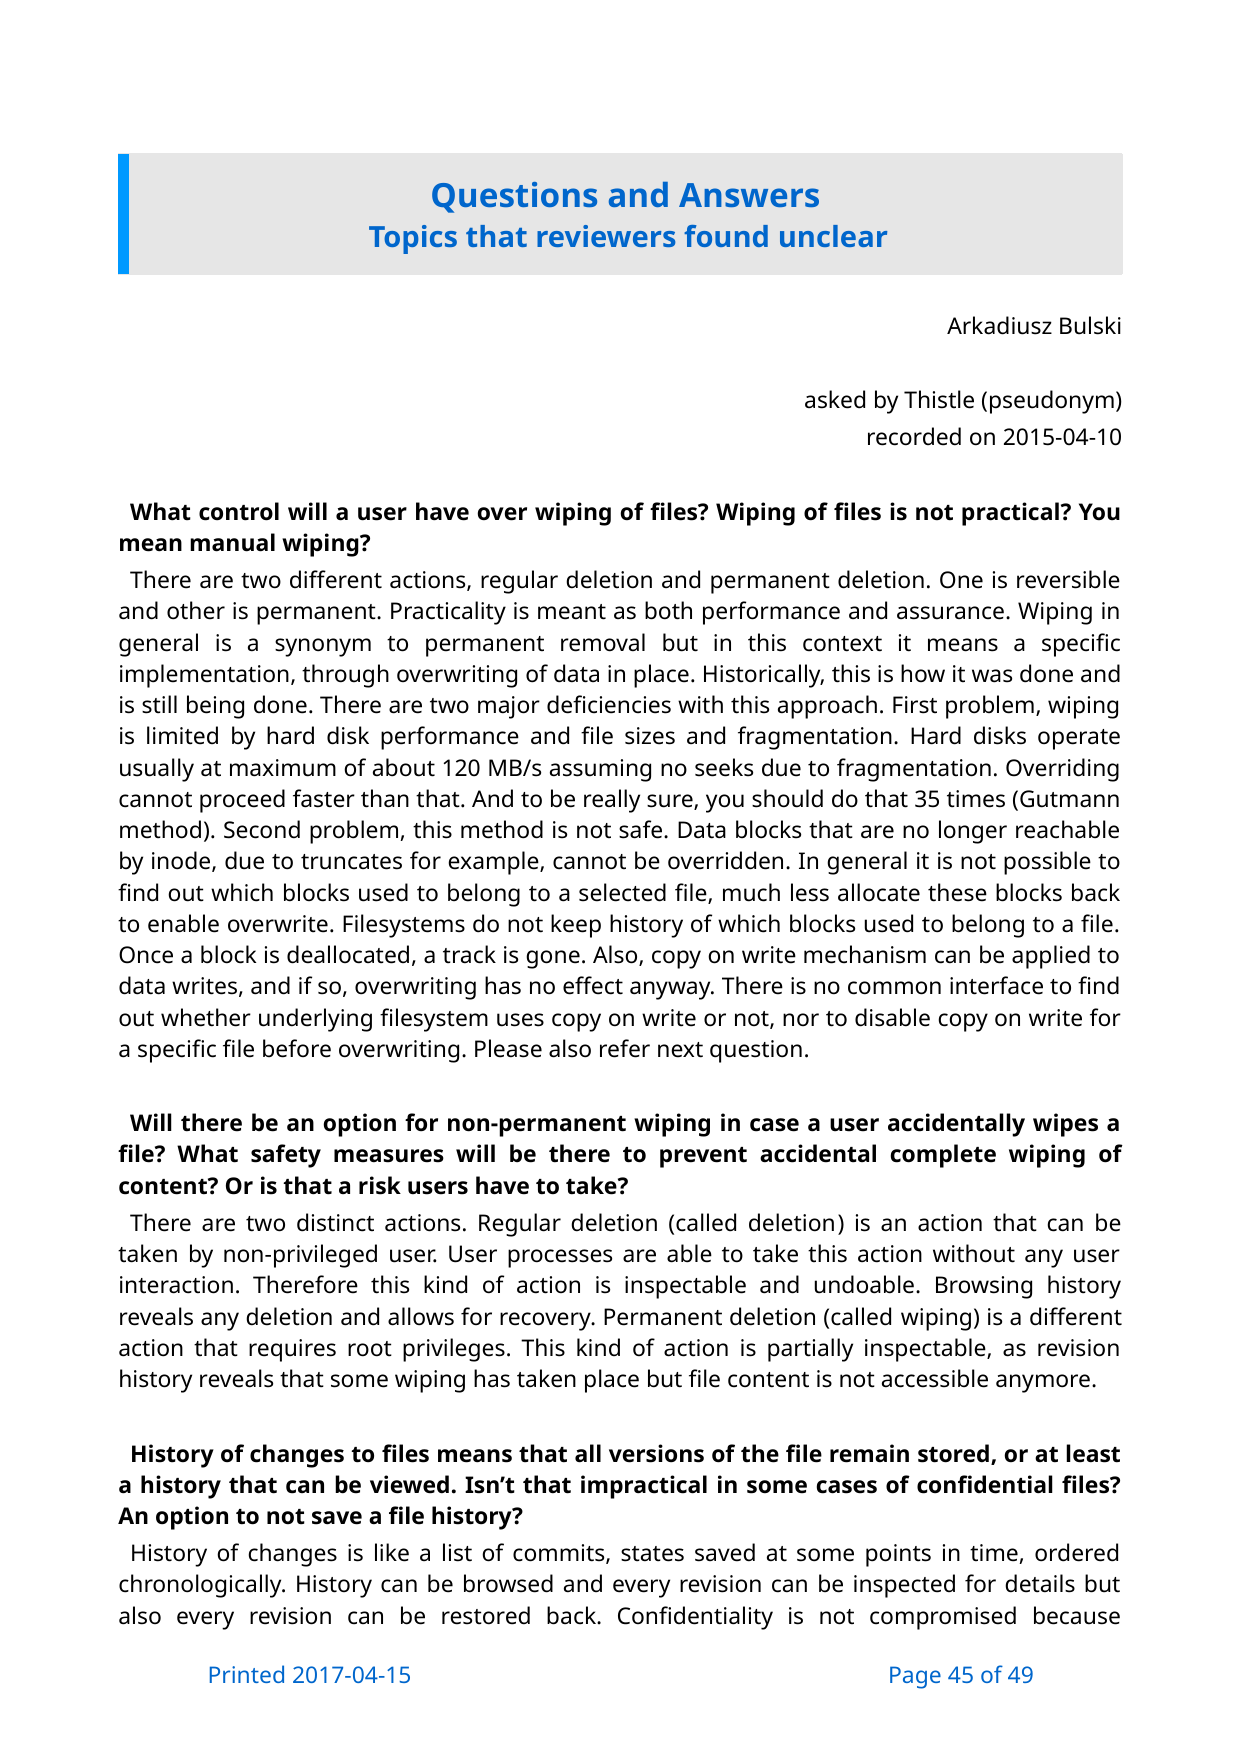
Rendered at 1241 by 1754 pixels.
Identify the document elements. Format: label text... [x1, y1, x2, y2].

text There are two different actions, regular deletion and permanent deletion. One is reversible and other is permanent. Practicality is meant as both performance and assurance. Wiping in general is a synonym to permanent removal but in this context it means a specific implementation, through overwriting of data in place. Historically, this is how it was done and is still being done. There are two major deficiencies with this approach. First problem, wiping is limited by hard disk performance and file sizes and fragmentation. Hard disks operate usually at maximum of about 120 MB/s assuming no seeks due to fragmentation. Overriding cannot proceed faster than that. And to be really sure, you should do that 35 times (Gutmann method). Second problem, this method is not safe. Data blocks that are no longer reachable by inode, due to truncates for example, cannot be overridden. In general it is not possible to find out which blocks used to belong to a selected file, much less allocate these blocks back to enable overwrite. Filesystems do not keep history of which blocks used to belong to a file. Once a block is deallocated, a track is gone. Also, copy on write mechanism can be applied to data writes, and if so, overwriting has no effect anyway. There is no common interface to find out whether underlying filesystem uses copy on write or not, nor to disable copy on write for a specific file before overwriting. Please also refer next question. [118, 564, 1122, 1064]
text Will there be an option for non-permanent wiping in case a user accidentally wipes a file? What safety measures will be there to prevent accidental complete wiping of content? Or is that a risk users have to take? [118, 1107, 1122, 1201]
text asked by Thistle (pseudonym) [118, 384, 1122, 415]
text History of changes is like a list of commits, states saved at some points in time, ordered chronologically. History can be browsed and every revision can be inspected for details but also every revision can be restored back. Confidentiality is not compromised because [118, 1537, 1122, 1631]
text There are two distinct actions. Regular deletion (called deletion) is an action that can be taken by non-privileged user. User processes are able to take this action without any user interaction. Therefore this kind of action is inspectable and undoable. Browsing history reveals any deletion and allows for recovery. Permanent deletion (called wiping) is a different action that requires root privileges. This kind of action is partially inspectable, as revision history reveals that some wiping has taken place but file content is not accessible anymore. [118, 1207, 1122, 1394]
subtitle Questions and Answers Topics that reviewers found unclear [129, 155, 1122, 274]
text recorded on 2015-04-10 [118, 421, 1122, 452]
text History of changes to files means that all versions of the file remain stored, or at least a history that can be viewed. Isn’t that impractical in some cases of confidential files? An option to not save a file history? [118, 1437, 1122, 1531]
text Arkadiusz Bulski [118, 310, 1122, 341]
text What control will a user have over wiping of files? Wiping of files is not practical? You mean manual wiping? [118, 496, 1122, 558]
